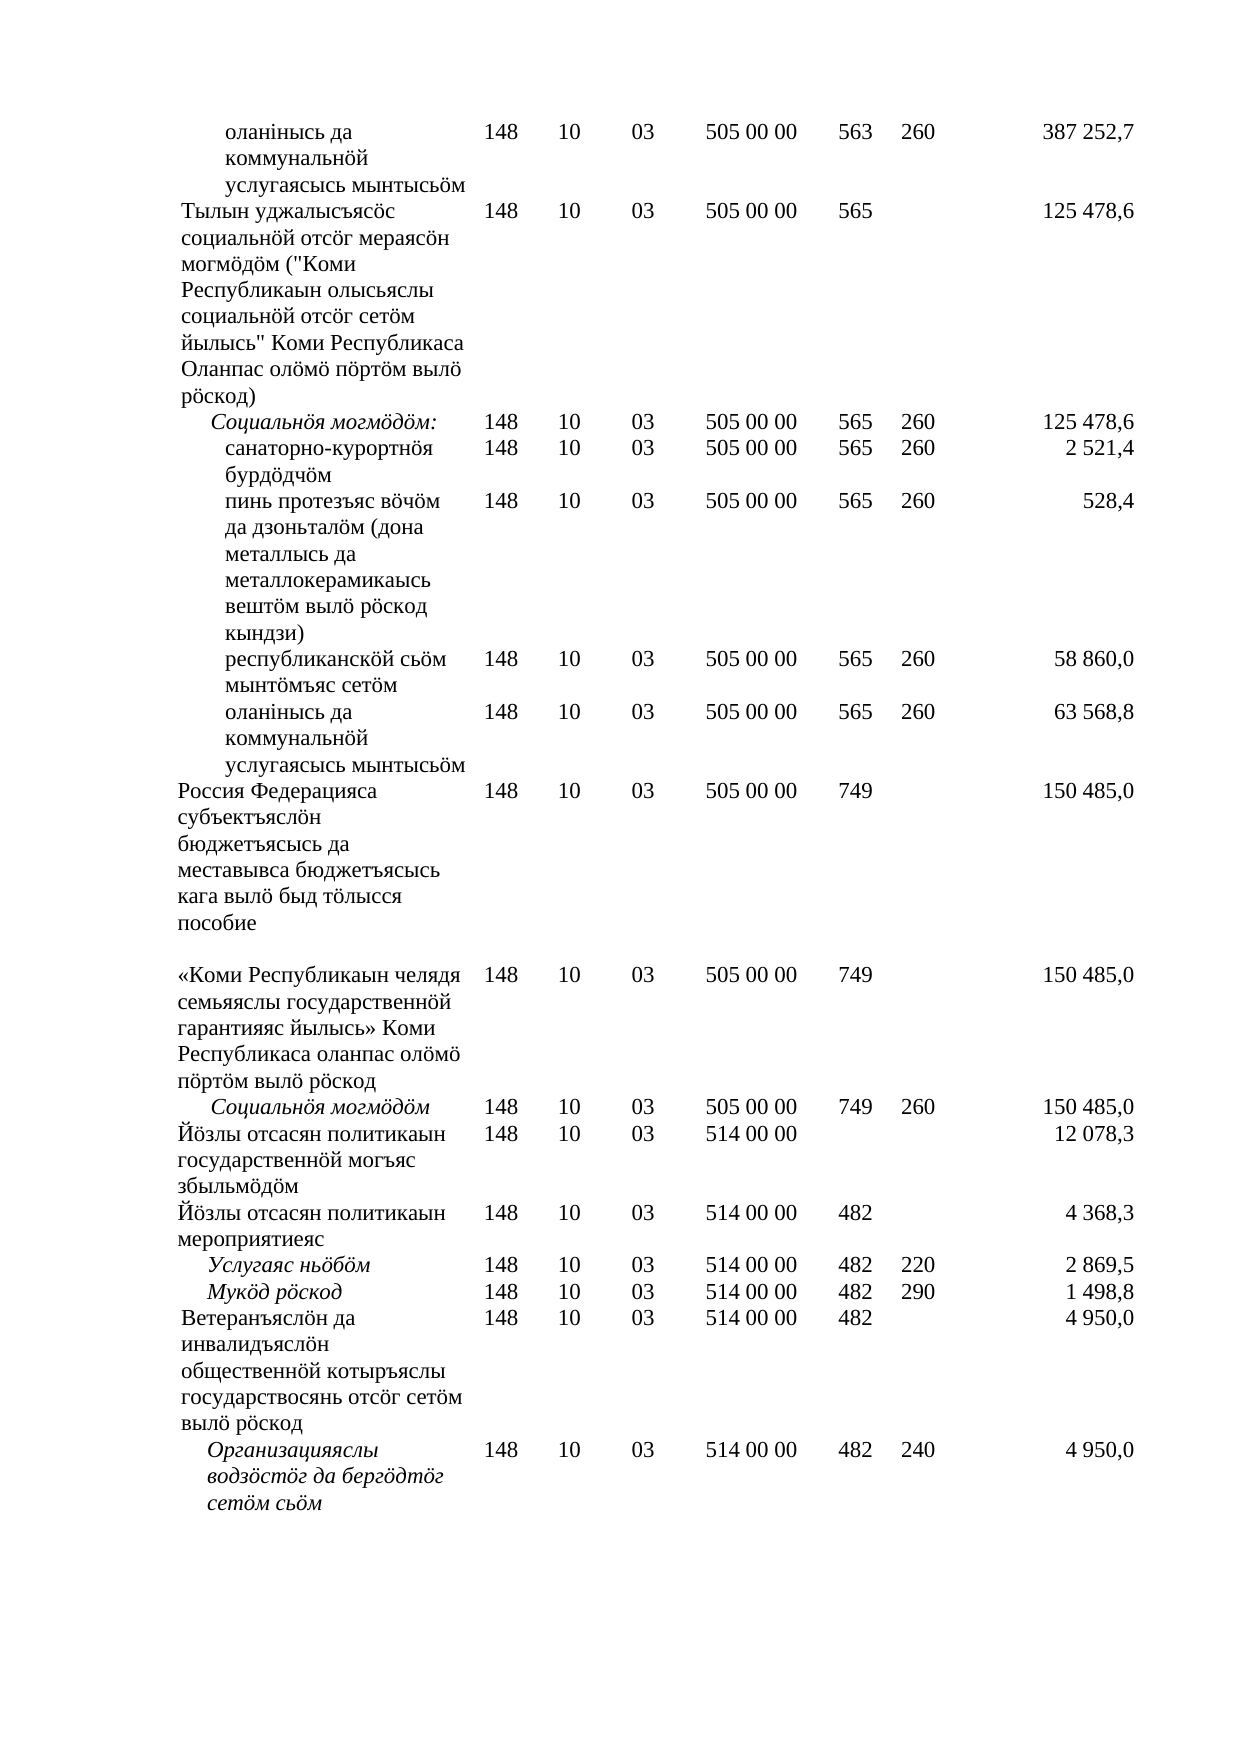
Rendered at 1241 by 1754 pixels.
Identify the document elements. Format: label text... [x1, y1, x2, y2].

table_cell 148 [475, 961, 549, 1093]
table_cell 10 [549, 408, 623, 434]
table_cell 260 [892, 434, 966, 487]
table_cell санаторно-курортнöя бурдöдчöм [168, 434, 475, 487]
table_cell 10 [549, 434, 623, 487]
table_cell 03 [623, 434, 696, 487]
table_cell [892, 777, 966, 961]
table_cell 749 [829, 1093, 892, 1119]
table_cell 514 00 00 [696, 1199, 829, 1251]
table_cell 148 [475, 1093, 549, 1119]
table_cell 482 [829, 1199, 892, 1251]
table_cell 148 [475, 118, 549, 197]
table_cell оланінысь да коммунальнöй услугаясысь мынтысьöм [168, 698, 475, 777]
table_cell 148 [475, 698, 549, 777]
table_cell 505 00 00 [696, 118, 829, 197]
table_cell 148 [475, 408, 549, 434]
table_cell Йöзлы отсасян политикаын государственнöй могъяс збыльмöдöм [168, 1120, 475, 1199]
table_cell 03 [623, 487, 696, 645]
table_cell 03 [623, 777, 696, 961]
table_cell 749 [829, 777, 892, 961]
table_cell 10 [549, 197, 623, 408]
table_cell 260 [892, 698, 966, 777]
table_cell 148 [475, 487, 549, 645]
table_cell Организацияяслы водзöстöг да бергöдтöг сетöм сьöм [168, 1436, 475, 1541]
table_cell 482 [829, 1251, 892, 1278]
table_cell Ветеранъяслöн да инвалидъяслöн общественнöй котыръяслы государствосянь отсöг сетöм вылö рöскод [168, 1304, 475, 1436]
table_cell [892, 1199, 966, 1251]
table_cell 563 [829, 118, 892, 197]
table_cell 260 [892, 1093, 966, 1119]
table_cell 505 00 00 [696, 698, 829, 777]
table_cell пинь протезъяс вöчöм да дзоньталöм (дона металлысь да металлокерамикаысь вештöм вылö рöскод кындзи) [168, 487, 475, 645]
table_cell 260 [892, 645, 966, 698]
table_cell 505 00 00 [696, 645, 829, 698]
table_cell 10 [549, 961, 623, 1093]
table_cell 03 [623, 1436, 696, 1541]
table_cell 10 [549, 1199, 623, 1251]
table_cell 290 [892, 1278, 966, 1304]
table_cell Йöзлы отсасян политикаын мероприятиеяс [168, 1199, 475, 1251]
table_cell 220 [892, 1251, 966, 1278]
table_cell 10 [549, 1278, 623, 1304]
table_cell 03 [623, 118, 696, 197]
table_cell 03 [623, 1251, 696, 1278]
table_cell 10 [549, 1093, 623, 1119]
table_cell 10 [549, 118, 623, 197]
table_cell [892, 197, 966, 408]
table_cell 260 [892, 118, 966, 197]
table_cell 505 00 00 [696, 777, 829, 961]
table_cell 148 [475, 1251, 549, 1278]
table_cell 482 [829, 1436, 892, 1541]
table_cell 03 [623, 698, 696, 777]
table_cell 528,4 [966, 487, 1143, 645]
table_cell [892, 961, 966, 1093]
table_cell 03 [623, 408, 696, 434]
table_cell 4 950,0 [966, 1304, 1143, 1436]
table_cell 150 485,0 [966, 961, 1143, 1093]
table_cell 125 478,6 [966, 408, 1143, 434]
table_cell 150 485,0 [966, 1093, 1143, 1119]
table_cell 482 [829, 1278, 892, 1304]
table_cell 148 [475, 1120, 549, 1199]
table_cell 565 [829, 434, 892, 487]
table_cell 58 860,0 [966, 645, 1143, 698]
table_cell 10 [549, 1304, 623, 1436]
table_cell 10 [549, 645, 623, 698]
table_cell 514 00 00 [696, 1120, 829, 1199]
table_cell 148 [475, 1199, 549, 1251]
table_cell 148 [475, 434, 549, 487]
table_cell 240 [892, 1436, 966, 1541]
table_cell 03 [623, 961, 696, 1093]
table_cell 03 [623, 1093, 696, 1119]
table_cell оланінысь да коммунальнöй услугаясысь мынтысьöм [168, 118, 475, 197]
table_cell 505 00 00 [696, 1093, 829, 1119]
table_cell республиканскöй сьöм мынтöмъяс сетöм [168, 645, 475, 698]
table_cell 148 [475, 1278, 549, 1304]
table_cell 505 00 00 [696, 197, 829, 408]
table_cell 749 [829, 961, 892, 1093]
table_cell 2 521,4 [966, 434, 1143, 487]
table_cell 505 00 00 [696, 434, 829, 487]
table_cell Социальнöя могмöдöм: [168, 408, 475, 434]
table_cell 565 [829, 487, 892, 645]
table_cell [892, 1304, 966, 1436]
table_cell 387 252,7 [966, 118, 1143, 197]
table_cell 565 [829, 408, 892, 434]
table_cell 03 [623, 1304, 696, 1436]
table_cell 148 [475, 777, 549, 961]
table_cell 260 [892, 487, 966, 645]
table_cell 10 [549, 1436, 623, 1541]
table_cell 03 [623, 1278, 696, 1304]
table_cell 565 [829, 197, 892, 408]
table_cell Мукöд рöскод [168, 1278, 475, 1304]
table_cell 148 [475, 197, 549, 408]
table_cell 565 [829, 645, 892, 698]
table_cell 505 00 00 [696, 487, 829, 645]
table_cell 12 078,3 [966, 1120, 1143, 1199]
table_cell 514 00 00 [696, 1278, 829, 1304]
table_cell Россия Федерацияса субъектъяслöн бюджетъясысь да меставывса бюджетъясысь кага вылö быд тöлысся пособие [168, 777, 475, 961]
table_cell 505 00 00 [696, 408, 829, 434]
table_cell «Коми Республикаын челядя семьяяслы государственнöй гарантияяс йылысь» Коми Республикаса оланпас олöмö пöртöм вылö рöскод [168, 961, 475, 1093]
table_cell [892, 1120, 966, 1199]
table_cell 10 [549, 487, 623, 645]
table_cell 514 00 00 [696, 1436, 829, 1541]
table_cell 2 869,5 [966, 1251, 1143, 1278]
table_cell 1 498,8 [966, 1278, 1143, 1304]
table_cell 10 [549, 1120, 623, 1199]
table_cell 10 [549, 1251, 623, 1278]
table_cell 63 568,8 [966, 698, 1143, 777]
table_cell 10 [549, 777, 623, 961]
table_cell 03 [623, 1120, 696, 1199]
table_cell 505 00 00 [696, 961, 829, 1093]
table_cell 03 [623, 197, 696, 408]
table_cell Услугаяс ньöбöм [168, 1251, 475, 1278]
table_cell 514 00 00 [696, 1304, 829, 1436]
table_cell 482 [829, 1304, 892, 1436]
table_cell [829, 1120, 892, 1199]
table_cell 150 485,0 [966, 777, 1143, 961]
table_cell 148 [475, 1304, 549, 1436]
table_cell 148 [475, 1436, 549, 1541]
table_cell 125 478,6 [966, 197, 1143, 408]
table_cell 565 [829, 698, 892, 777]
table_cell Тылын уджалысъясöс социальнöй отсöг мераясöн могмöдöм ("Коми Республикаын олысьяслы социальнöй отсöг сетöм йылысь" Коми Республикаса Оланпас олöмö пöртöм вылö рöскод) [168, 197, 475, 408]
table_cell 10 [549, 698, 623, 777]
table_cell 260 [892, 408, 966, 434]
table_cell 4 368,3 [966, 1199, 1143, 1251]
table_cell 03 [623, 1199, 696, 1251]
table_cell 514 00 00 [696, 1251, 829, 1278]
table_cell Социальнöя могмöдöм [168, 1093, 475, 1119]
table_cell 148 [475, 645, 549, 698]
table_cell 4 950,0 [966, 1436, 1143, 1541]
table_cell 03 [623, 645, 696, 698]
